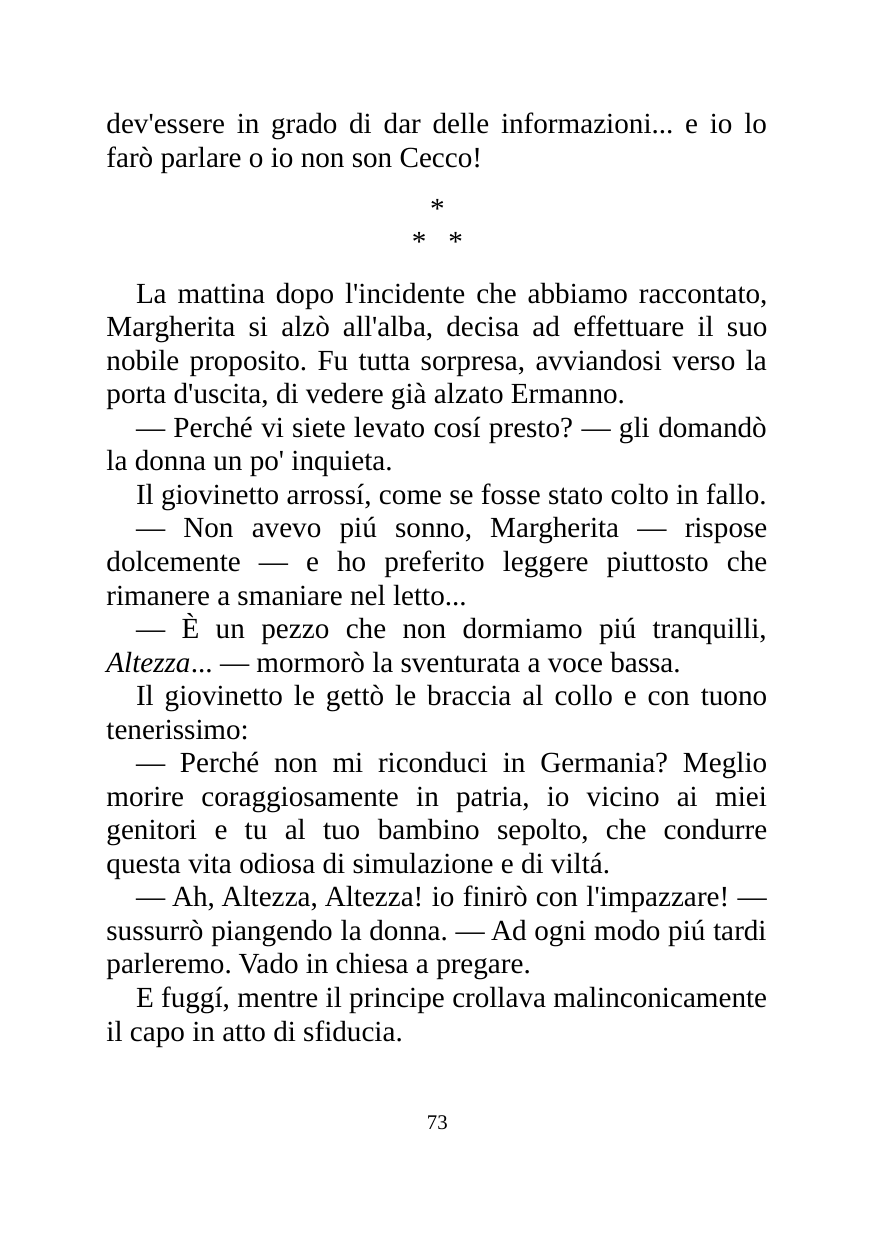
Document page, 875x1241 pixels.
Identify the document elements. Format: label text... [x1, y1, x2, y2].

text — Perché non mi riconduci in Germania? Meglio morire coraggiosamente in patria, io vicino ai miei genitori e tu al tuo bambino sepolto, che condurre questa vita odiosa di simulazione e di viltá. [106, 745, 768, 879]
text — Ah, Altezza, Altezza! io finirò con l'impazzare! — sussurrò piangendo la donna. — Ad ogni modo piú tardi parleremo. Vado in chiesa a pregare. [106, 879, 768, 980]
text E fuggí, mentre il principe crollava malinconicamente il capo in atto di sfiducia. [106, 980, 768, 1047]
text * * * [106, 191, 768, 258]
text — Perché vi siete levato cosí presto? — gli domandò la donna un po' inquieta. [106, 410, 768, 477]
text Il giovinetto le gettò le braccia al collo e con tuono tenerissimo: [106, 678, 768, 745]
text dev'essere in grado di dar delle informazioni... e io lo farò parlare o io non son Cecco! [106, 106, 768, 173]
text La mattina dopo l'incidente che abbiamo raccontato, Margherita si alzò all'alba, decisa ad effettuare il suo nobile proposito. Fu tutta sorpresa, avviandosi verso la porta d'uscita, di vedere già alzato Ermanno. [106, 276, 768, 410]
text — È un pezzo che non dormiamo piú tranquilli, Altezza... — mormorò la sventurata a voce bassa. [106, 611, 768, 678]
text — Non avevo piú sonno, Margherita — rispose dolcemente — e ho preferito leggere piuttosto che rimanere a smaniare nel letto... [106, 511, 768, 611]
text Il giovinetto arrossí, come se fosse stato colto in fallo. [106, 477, 768, 511]
